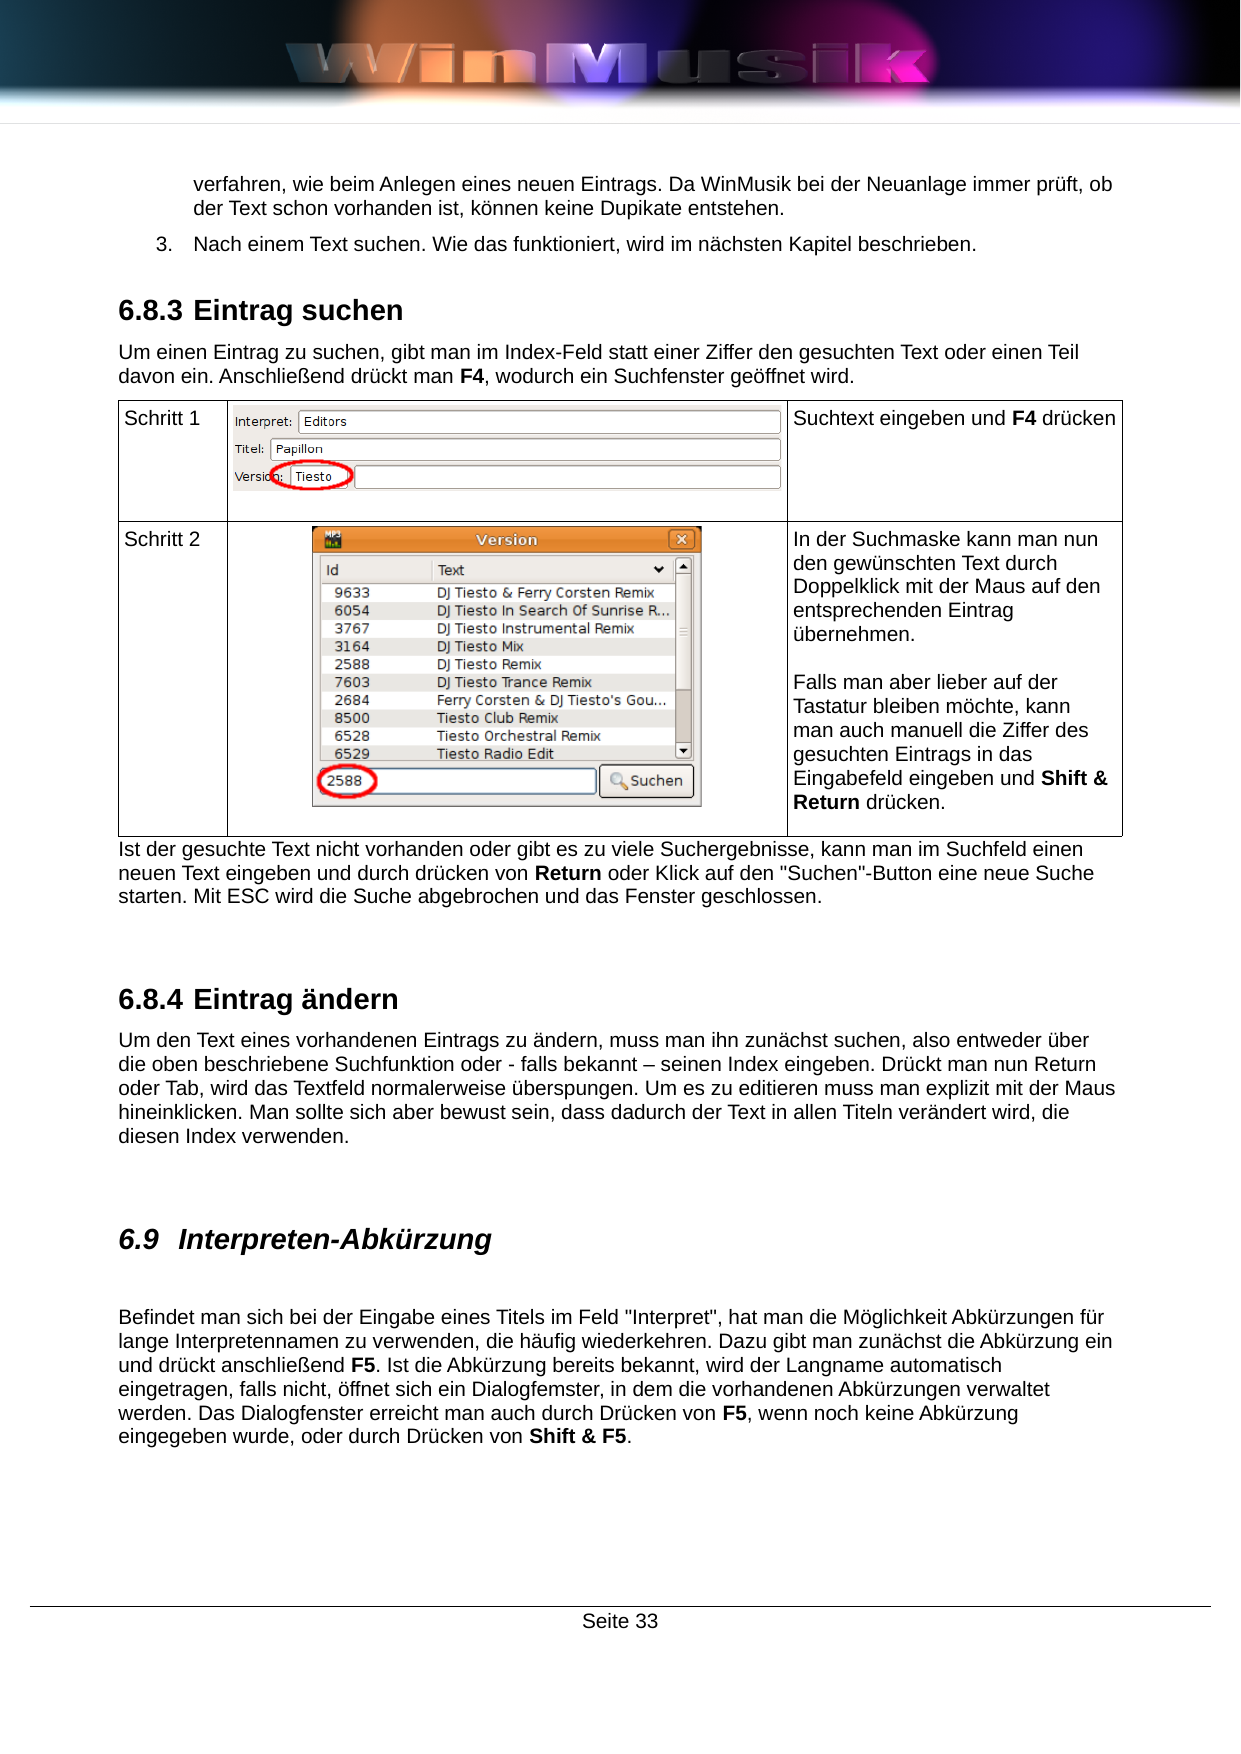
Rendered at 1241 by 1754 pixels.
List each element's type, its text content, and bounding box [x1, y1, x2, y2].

text Um den Text eines vorhandenen Eintrags zu ändern, muss man ihn zunächst suchen, also entweder über die oben beschriebene Suchfunktion oder - falls bekannt – seinen Index eingeben. Drückt man nun Return oder Tab, wird das Textfeld normalerweise überspungen. Um es zu editieren muss man explizit mit der Maus hineinklicken. Man sollte sich aber bewust sein, dass dadurch der Text in allen Titeln verändert wird, die diesen Index verwenden. [118, 1028, 1122, 1148]
subtitle Eintrag suchen [118, 293, 1122, 327]
picture [312, 526, 702, 807]
picture [232, 405, 782, 491]
table_header Suchtext eingeben und F4 drücken [788, 401, 1122, 521]
list verfahren, wie beim Anlegen eines neuen Eintrags. Da WinMusik bei der Neuanlage immer prüft, ob der Text schon vorhanden ist, können keine Dupikate entstehen. [156, 172, 1122, 219]
list Nach einem Text suchen. Wie das funktioniert, wird im nächsten Kapitel beschrieben. [156, 232, 1122, 256]
table_cell [228, 522, 787, 836]
table_header Schritt 1 [119, 401, 227, 521]
text Befindet man sich bei der Eingabe eines Titels im Feld "Interpret", hat man die Möglichkeit Abkürzungen für lange Interpretennamen zu verwenden, die häufig wiederkehren. Dazu gibt man zunächst die Abkürzung ein und drückt anschließend F5. Ist die Abkürzung bereits bekannt, wird der Langname automatisch eingetragen, falls nicht, öffnet sich ein Dialogfemster, in dem die vorhandenen Abkürzungen verwaltet werden. Das Dialogfenster erreicht man auch durch Drücken von F5, wenn noch keine Abkürzung eingegeben wurde, oder durch Drücken von Shift & F5. [118, 1304, 1122, 1448]
subtitle Eintrag ändern [118, 982, 1122, 1016]
table_header [228, 401, 787, 521]
text Ist der gesuchte Text nicht vorhanden oder gibt es zu viele Suchergebnisse, kann man im Suchfeld einen neuen Text eingeben und durch drücken von Return oder Klick auf den "Suchen"-Button eine neue Suche starten. Mit ESC wird die Suche abgebrochen und das Fenster geschlossen. [118, 837, 1122, 908]
text Um einen Eintrag zu suchen, gibt man im Index-Feld statt einer Ziffer den gesuchten Text oder einen Teil davon ein. Anschließend drückt man F4, wodurch ein Suchfenster geöffnet wird. [118, 339, 1122, 387]
table_cell In der Suchmaske kann man nun den gewünschten Text durch Doppelklick mit der Maus auf den entsprechenden Eintrag übernehmen. Falls man aber lieber auf der Tastatur bleiben möchte, kann man auch manuell die Ziffer des gesuchten Eintrags in das Eingabefeld eingeben und Shift & Return drücken. [788, 522, 1122, 836]
subtitle Interpreten-Abkürzung [118, 1222, 1122, 1256]
table_cell Schritt 2 [119, 522, 227, 836]
